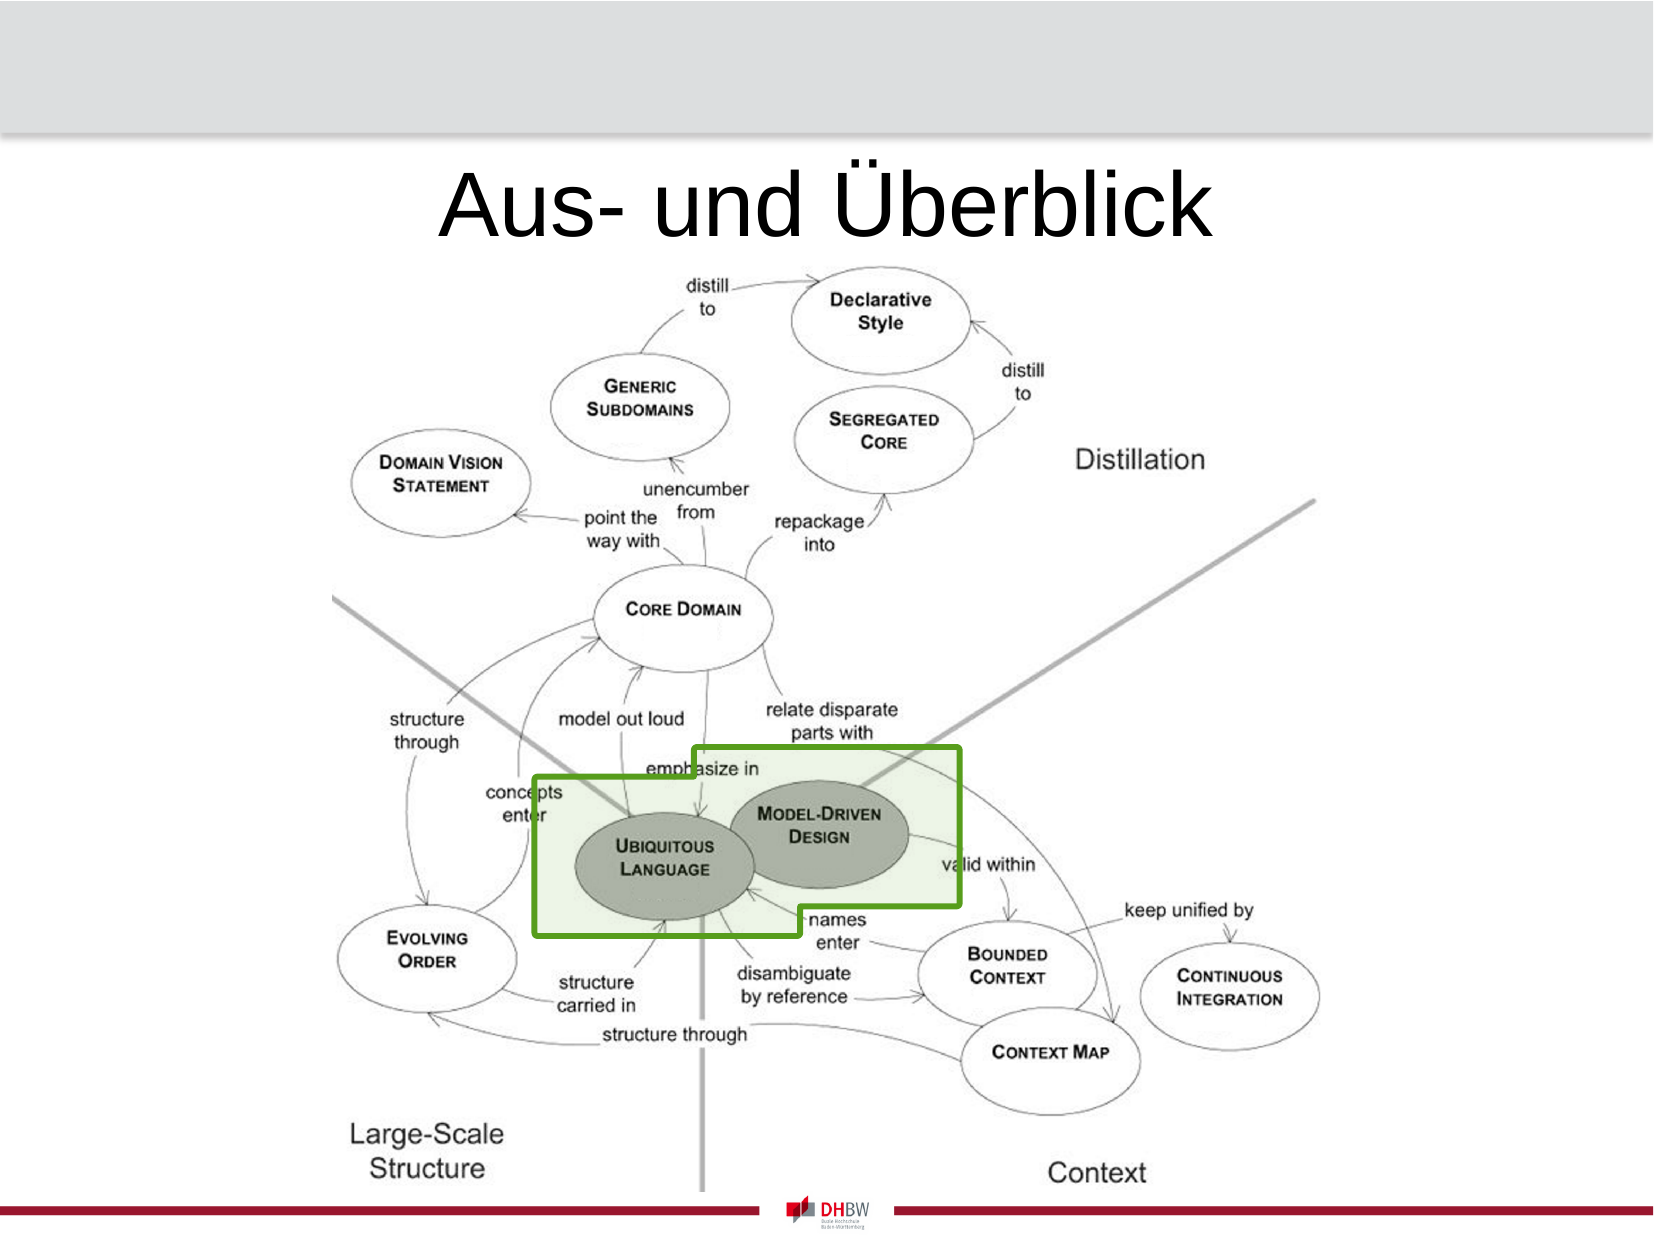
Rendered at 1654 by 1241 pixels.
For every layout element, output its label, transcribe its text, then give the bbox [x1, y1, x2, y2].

text_box [534, 746, 960, 936]
title Aus- und Überblick [82, 147, 1571, 257]
picture [0, 1, 1654, 1237]
